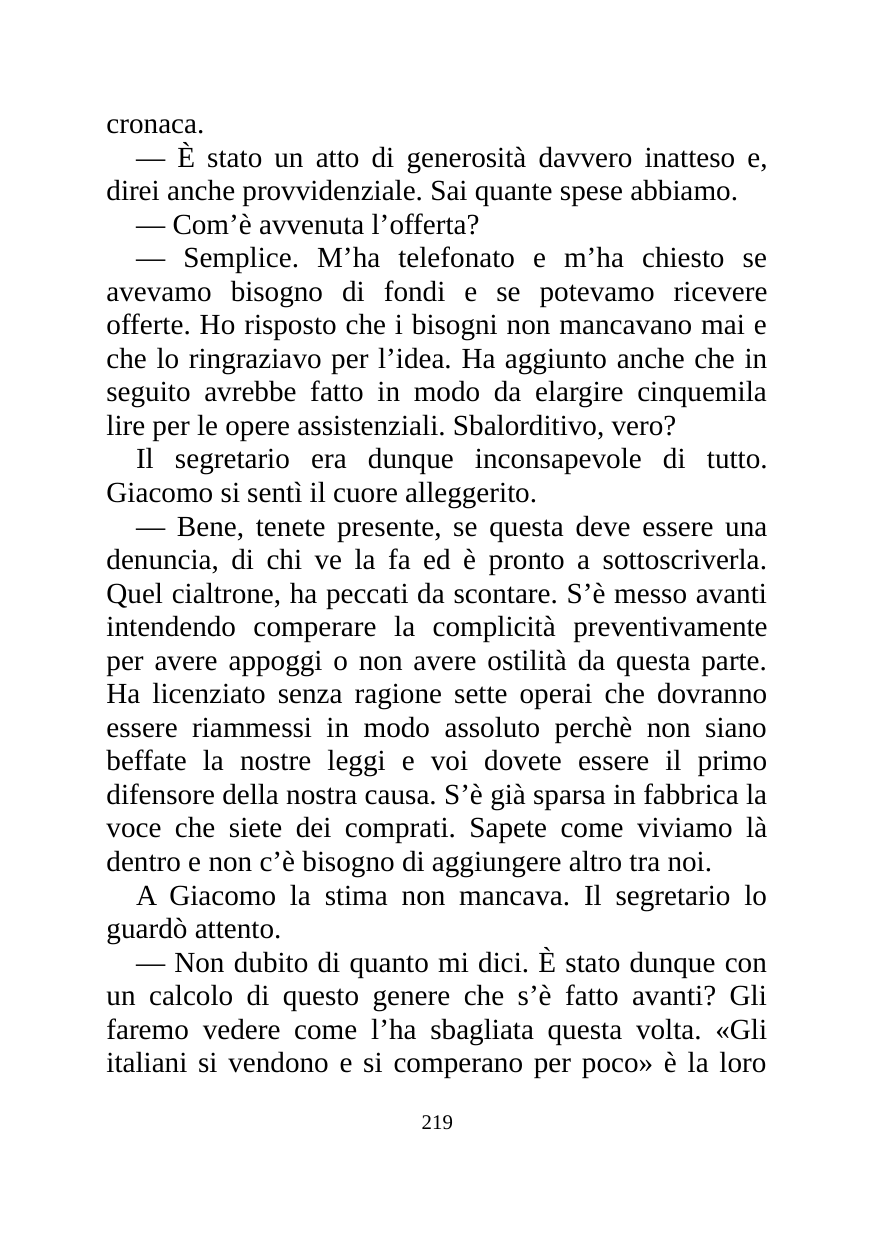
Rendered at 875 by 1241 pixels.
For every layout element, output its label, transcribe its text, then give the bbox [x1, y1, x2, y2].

text — È stato un atto di generosità davvero inatteso e, direi anche provvidenziale. Sai quante spese abbiamo. [106, 140, 768, 207]
text A Giacomo la stima non mancava. Il segretario lo guardò attento. [106, 878, 768, 945]
text — Non dubito di quanto mi dici. È stato dunque con un calcolo di questo genere che s’è fatto avanti? Gli faremo vedere come l’ha sbagliata questa volta. «Gli italiani si vendono e si comperano per poco» è la loro [106, 945, 768, 1079]
text Il segretario era dunque inconsapevole di tutto. Giacomo si sentì il cuore alleggerito. [106, 442, 768, 509]
text — Semplice. M’ha telefonato e m’ha chiesto se avevamo bisogno di fondi e se potevamo ricevere offerte. Ho risposto che i bisogni non mancavano mai e che lo ringraziavo per l’idea. Ha aggiunto anche che in seguito avrebbe fatto in modo da elargire cinquemila lire per le opere assistenziali. Sbalorditivo, vero? [106, 240, 768, 442]
text — Com’è avvenuta l’offerta? [106, 207, 768, 240]
text cronaca. [106, 106, 768, 140]
text — Bene, tenete presente, se questa deve essere una denuncia, di chi ve la fa ed è pronto a sottoscriverla. Quel cialtrone, ha peccati da scontare. S’è messo avanti intendendo comperare la complicità preventivamente per avere appoggi o non avere ostilità da questa parte. Ha licenziato senza ragione sette operai che dovranno essere riammessi in modo assoluto perchè non siano beffate la nostre leggi e voi dovete essere il primo difensore della nostra causa. S’è già sparsa in fabbrica la voce che siete dei comprati. Sapete come viviamo là dentro e non c’è bisogno di aggiungere altro tra noi. [106, 509, 768, 878]
